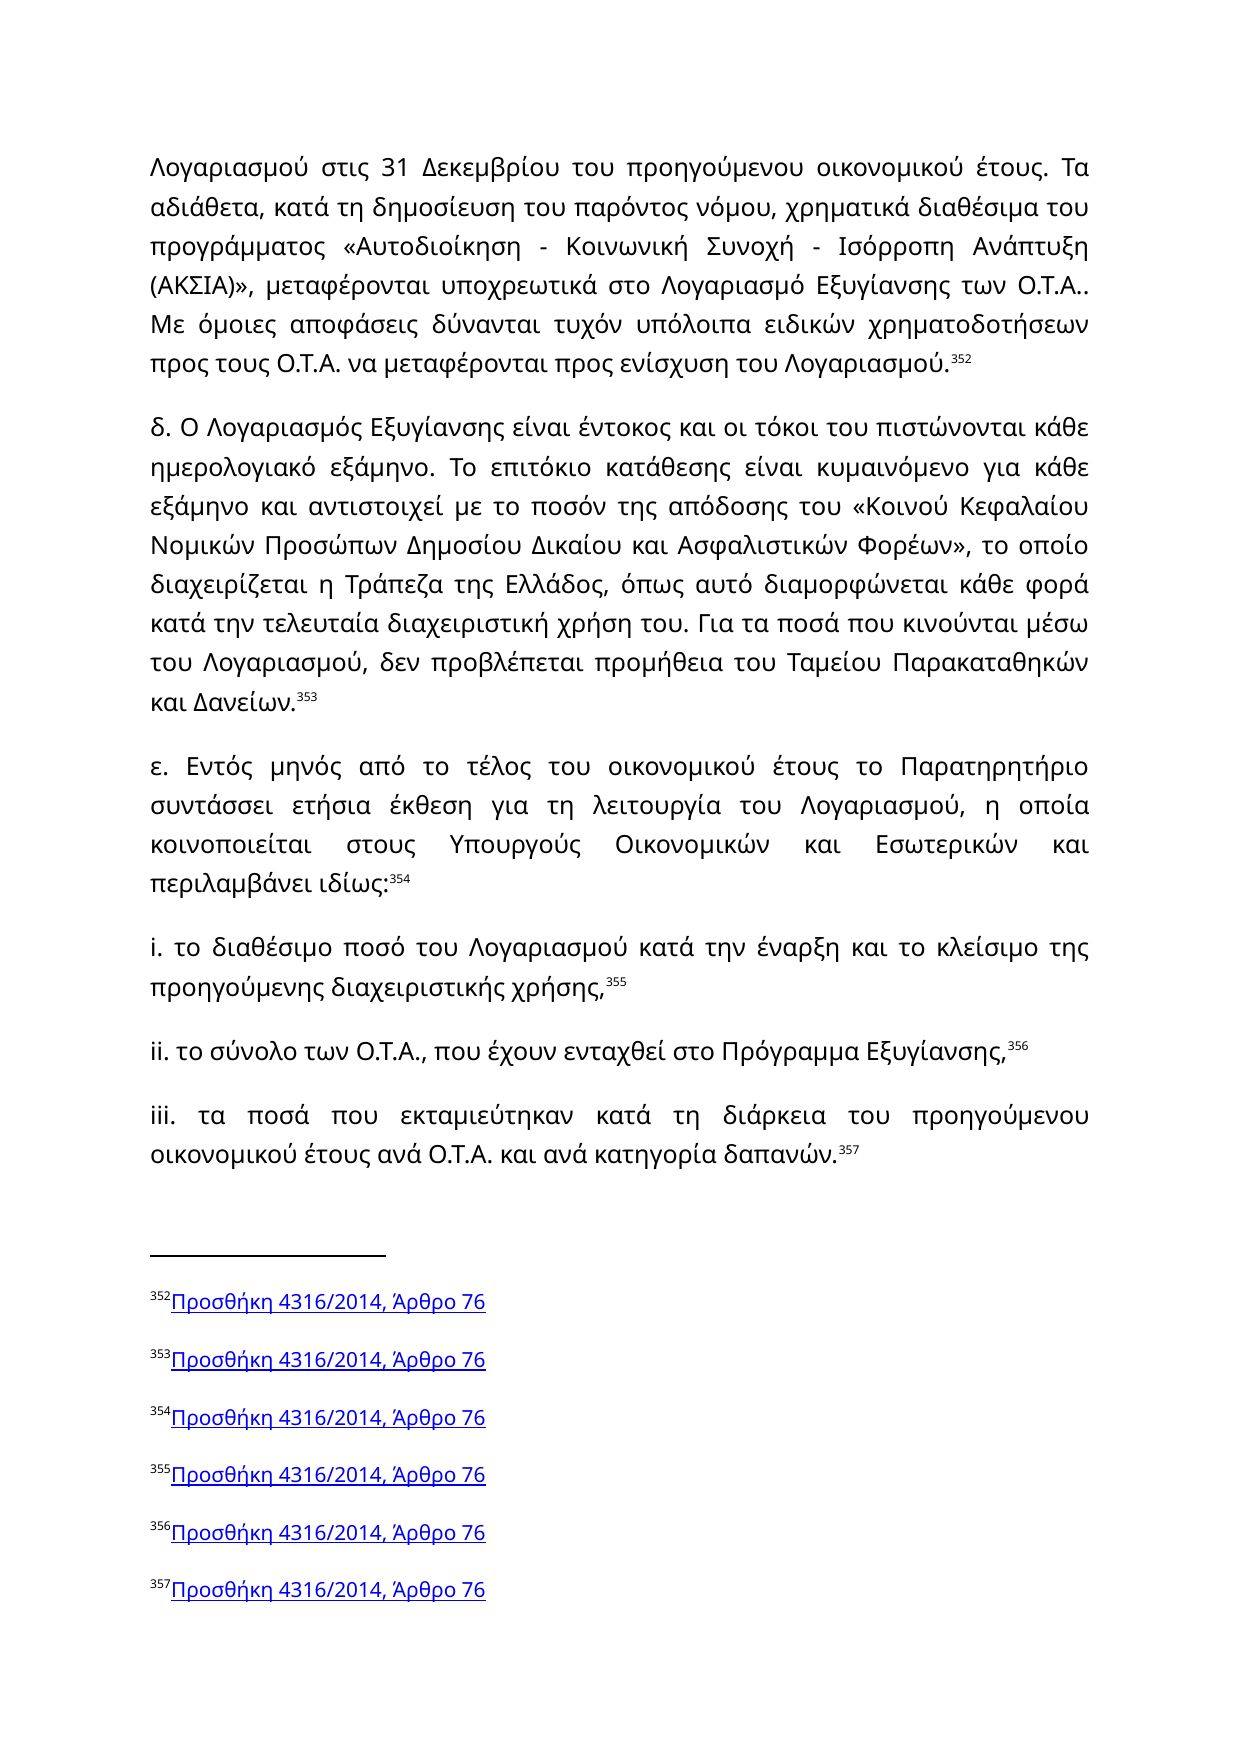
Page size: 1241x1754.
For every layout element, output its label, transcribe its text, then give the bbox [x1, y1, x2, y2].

text Προσθήκη 4316/2014, Άρθρο 76 [150, 1287, 1090, 1316]
text Προσθήκη 4316/2014, Άρθρο 76 [150, 1345, 1090, 1373]
text Προσθήκη 4316/2014, Άρθρο 76 [150, 1576, 1090, 1604]
text Προσθήκη 4316/2014, Άρθρο 76 [150, 1403, 1090, 1431]
text iii. τα ποσά που εκταμιεύτηκαν κατά τη διάρκεια του προηγούμενου οικονομικού έτους ανά Ο.Τ.Α. και ανά κατηγορία δαπανών. [150, 1097, 1090, 1171]
text δ. Ο Λογαριασμός Εξυγίανσης είναι έντοκος και οι τόκοι του πιστώνονται κάθε ημερολογιακό εξάμηνο. Το επιτόκιο κατάθεσης είναι κυμαινόμενο για κάθε εξάμηνο και αντιστοιχεί με το ποσόν της απόδοσης του «Κοινού Κεφαλαίου Νομικών Προσώπων Δημοσίου Δικαίου και Ασφαλιστικών Φορέων», το οποίο διαχειρίζεται η Τράπεζα της Ελλάδος, όπως αυτό διαμορφώνεται κάθε φορά κατά την τελευταία διαχειριστική χρήση του. Για τα ποσά που κινούνται μέσω του Λογαριασμού, δεν προβλέπεται προμήθεια του Ταμείου Παρακαταθηκών και Δανείων. [150, 410, 1090, 718]
text ii. το σύνολο των Ο.Τ.Α., που έχουν ενταχθεί στο Πρόγραμμα Εξυγίανσης, [150, 1033, 1090, 1067]
text ε. Εντός μηνός από το τέλος του οικονομικού έτους το Παρατηρητήριο συντάσσει ετήσια έκθεση για τη λειτουργία του Λογαριασμού, η οποία κοινοποιείται στους Υπουργούς Οικονομικών και Εσωτερικών και περιλαμβάνει ιδίως: [150, 748, 1090, 900]
text Προσθήκη 4316/2014, Άρθρο 76 [150, 1518, 1090, 1546]
text Λογαριασμού στις 31 Δεκεμβρίου του προηγούμενου οικονομικού έτους. Τα αδιάθετα, κατά τη δημοσίευση του παρόντος νόμου, χρηματικά διαθέσιμα του προγράμματος «Αυτοδιοίκηση - Κοινωνική Συνοχή - Ισόρροπη Ανάπτυξη (ΑΚΣΙΑ)», μεταφέρονται υποχρεωτικά στο Λογαριασμό Εξυγίανσης των Ο.Τ.Α.. Με όμοιες αποφάσεις δύνανται τυχόν υπόλοιπα ειδικών χρηματοδοτήσεων προς τους Ο.Τ.Α. να μεταφέρονται προς ενίσχυση του Λογαριασμού. [150, 150, 1090, 380]
text i. το διαθέσιμο ποσό του Λογαριασμού κατά την έναρξη και το κλείσιμο της προηγούμενης διαχειριστικής χρήσης, [150, 930, 1090, 1003]
text Προσθήκη 4316/2014, Άρθρο 76 [150, 1460, 1090, 1489]
